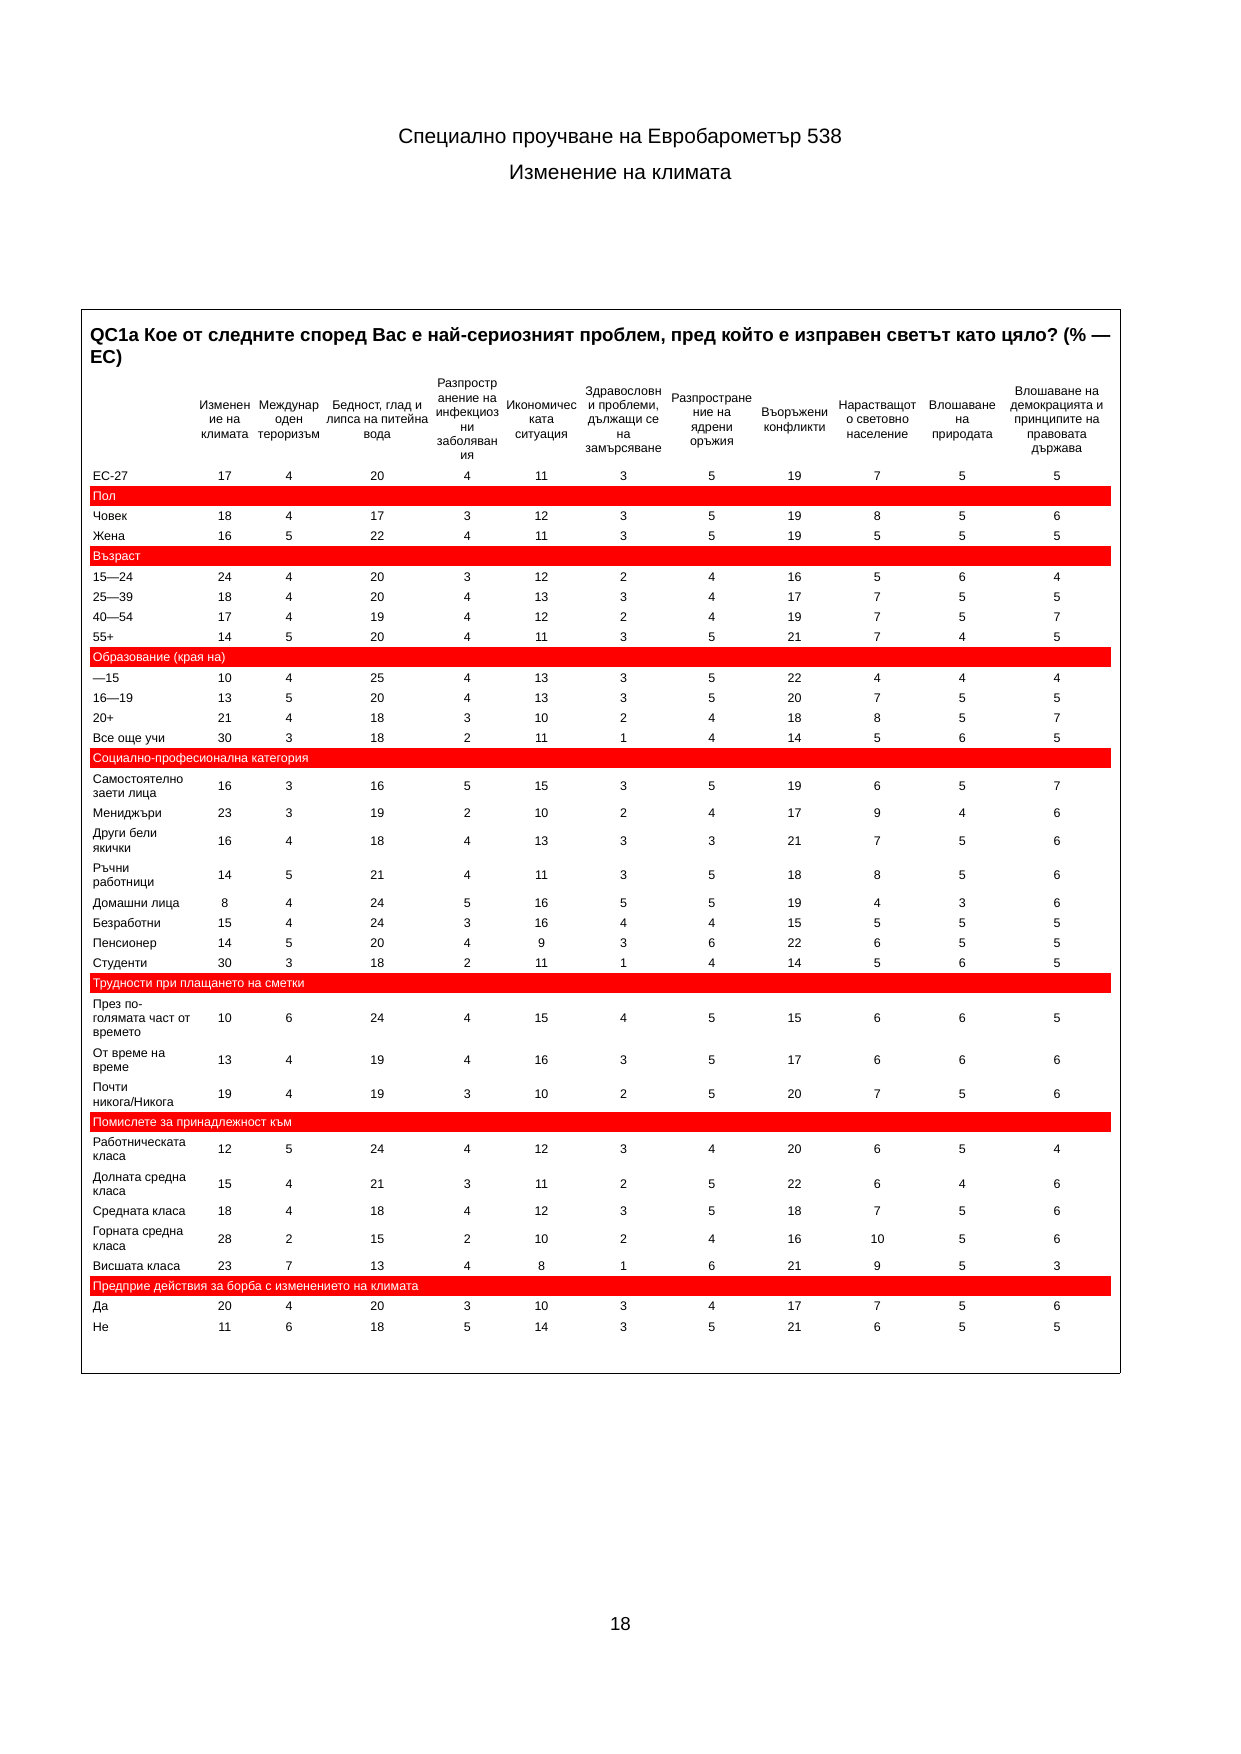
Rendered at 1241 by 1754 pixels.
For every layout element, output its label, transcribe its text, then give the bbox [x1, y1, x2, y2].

table_cell 3 [431, 708, 503, 728]
table_cell 5 [431, 1316, 503, 1337]
table_cell 4 [431, 858, 503, 892]
table_cell Пол [90, 486, 1111, 506]
table_cell 10 [833, 1221, 922, 1256]
table_cell 6 [1003, 858, 1111, 892]
table_cell 12 [503, 506, 579, 526]
table_cell 3 [431, 1077, 503, 1112]
table_cell 3 [431, 566, 503, 587]
table_cell 3 [580, 526, 667, 546]
table_cell 6 [667, 933, 756, 953]
table_cell 4 [431, 465, 503, 486]
table_cell 6 [922, 953, 1002, 973]
table_cell 30 [195, 728, 254, 748]
table_cell 5 [922, 858, 1002, 892]
table_cell 5 [667, 769, 756, 803]
table_cell 15 [503, 769, 579, 803]
table_cell 5 [1003, 465, 1111, 486]
table_cell 12 [195, 1132, 254, 1166]
table_cell 18 [195, 1201, 254, 1221]
table_cell 4 [431, 933, 503, 953]
table_cell Човек [90, 506, 194, 526]
table_cell 7 [833, 587, 922, 607]
table_cell 5 [255, 1132, 323, 1166]
table_cell 15 [195, 1166, 254, 1201]
table_cell 9 [503, 933, 579, 953]
table_cell 2 [431, 953, 503, 973]
table_cell 22 [756, 933, 833, 953]
table_cell 19 [323, 607, 431, 627]
table_cell 6 [1003, 893, 1111, 913]
table_cell 7 [833, 688, 922, 708]
table_cell 12 [503, 607, 579, 627]
table_cell 19 [756, 769, 833, 803]
table_cell 4 [431, 526, 503, 546]
table_cell 5 [667, 893, 756, 913]
table_cell 6 [1003, 1201, 1111, 1221]
table_cell 14 [195, 858, 254, 892]
table_cell 5 [1003, 994, 1111, 1042]
table_cell 18 [323, 953, 431, 973]
table_header Бедност, глад и липса на питейна вода [323, 373, 431, 465]
table_cell 8 [503, 1256, 579, 1276]
table_cell 5 [922, 1221, 1002, 1256]
table_cell 3 [255, 728, 323, 748]
table_cell 16 [195, 823, 254, 858]
table_cell 4 [922, 1166, 1002, 1201]
table_cell 12 [503, 1201, 579, 1221]
table_cell 18 [195, 587, 254, 607]
table_cell 15 [756, 994, 833, 1042]
table_cell 16 [503, 893, 579, 913]
table_cell 11 [503, 953, 579, 973]
table_cell Самостоятелно заети лица [90, 769, 194, 803]
table_cell 9 [833, 803, 922, 823]
table_cell 18 [323, 1316, 431, 1337]
table_cell 10 [195, 994, 254, 1042]
table_cell 4 [431, 1256, 503, 1276]
table_cell 5 [667, 668, 756, 688]
table_cell 13 [195, 1043, 254, 1077]
table_cell ЕС-27 [90, 465, 194, 486]
table_cell 7 [1003, 769, 1111, 803]
table_cell 5 [833, 728, 922, 748]
table_cell 20 [756, 1132, 833, 1166]
table_cell 22 [756, 668, 833, 688]
table_cell 55+ [90, 627, 194, 647]
table_cell 8 [833, 858, 922, 892]
table_cell 18 [323, 708, 431, 728]
table_cell 13 [323, 1256, 431, 1276]
table_cell 14 [756, 728, 833, 748]
table_cell 19 [323, 1077, 431, 1112]
table_cell 16 [756, 566, 833, 587]
table_cell 20 [195, 1296, 254, 1316]
table_cell 4 [431, 994, 503, 1042]
table_cell 18 [195, 506, 254, 526]
table_cell 11 [503, 1166, 579, 1201]
table_cell 1 [580, 953, 667, 973]
table_cell 3 [580, 1296, 667, 1316]
table_cell 4 [431, 587, 503, 607]
table_cell 4 [255, 1166, 323, 1201]
table_cell Не [90, 1316, 194, 1337]
table_cell 28 [195, 1221, 254, 1256]
table_cell 40—54 [90, 607, 194, 627]
table_cell 4 [255, 1201, 323, 1221]
table_cell 7 [255, 1256, 323, 1276]
table_cell 4 [255, 566, 323, 587]
table_cell 4 [922, 627, 1002, 647]
table_cell 5 [922, 1077, 1002, 1112]
table_cell 4 [255, 465, 323, 486]
table_cell 4 [255, 708, 323, 728]
table_cell 4 [667, 1132, 756, 1166]
table_cell 18 [323, 823, 431, 858]
table_cell 4 [580, 994, 667, 1042]
table_cell Да [90, 1296, 194, 1316]
table_cell 6 [1003, 823, 1111, 858]
table_cell 20 [323, 465, 431, 486]
table_cell 7 [833, 1077, 922, 1112]
table_cell 6 [922, 994, 1002, 1042]
table_cell 1 [580, 1256, 667, 1276]
table_cell 20 [756, 1077, 833, 1112]
table_cell 5 [1003, 913, 1111, 933]
table_cell 14 [756, 953, 833, 973]
table_cell 4 [667, 566, 756, 587]
table_cell Социално-професионална категория [90, 748, 1111, 768]
table_cell 11 [195, 1316, 254, 1337]
table_cell 20 [323, 587, 431, 607]
table_cell 6 [922, 728, 1002, 748]
table_cell 4 [255, 823, 323, 858]
table_cell Мениджъри [90, 803, 194, 823]
table_cell 6 [1003, 803, 1111, 823]
table_cell 9 [833, 1256, 922, 1276]
table_cell 16—19 [90, 688, 194, 708]
table_cell 4 [667, 1296, 756, 1316]
table_cell 5 [922, 587, 1002, 607]
table_cell 2 [431, 803, 503, 823]
table_cell 8 [833, 708, 922, 728]
table_cell 16 [503, 1043, 579, 1077]
table_header Влошаване на демокрацията и принципите на правовата държава [1003, 373, 1111, 465]
table_header Разпространение на ядрени оръжия [667, 373, 756, 465]
table_cell 3 [580, 1201, 667, 1221]
table_cell Други бели якички [90, 823, 194, 858]
table_cell 12 [503, 566, 579, 587]
table_cell 5 [1003, 526, 1111, 546]
table_cell 21 [756, 1316, 833, 1337]
table_header Нарастващото световно население [833, 373, 922, 465]
table_cell През по-голямата част от времето [90, 994, 194, 1042]
table_cell 14 [195, 933, 254, 953]
table_cell 20 [756, 688, 833, 708]
table_cell 3 [922, 893, 1002, 913]
table_cell 19 [756, 465, 833, 486]
table_cell 19 [323, 803, 431, 823]
table_cell 5 [1003, 1316, 1111, 1337]
table_cell 25 [323, 668, 431, 688]
table_cell 5 [922, 1132, 1002, 1166]
table_cell 15—24 [90, 566, 194, 587]
table_cell 11 [503, 627, 579, 647]
table_cell 18 [756, 1201, 833, 1221]
table_cell 4 [922, 668, 1002, 688]
table_cell 5 [667, 1077, 756, 1112]
table_cell 6 [833, 1166, 922, 1201]
table_cell 11 [503, 728, 579, 748]
table_cell 5 [255, 858, 323, 892]
table_cell 5 [580, 893, 667, 913]
table_cell 7 [833, 823, 922, 858]
table_cell 4 [667, 587, 756, 607]
table_cell 5 [922, 607, 1002, 627]
table_cell 5 [1003, 587, 1111, 607]
table_cell 15 [503, 994, 579, 1042]
table_header Здравословни проблеми, дължащи се на замърсяване [580, 373, 667, 465]
table_cell 5 [922, 465, 1002, 486]
table_cell Образование (края на) [90, 647, 1111, 667]
table_cell 3 [255, 953, 323, 973]
table_cell 4 [431, 668, 503, 688]
table_cell 6 [1003, 1296, 1111, 1316]
table_cell 11 [503, 526, 579, 546]
table_cell 7 [833, 1296, 922, 1316]
table_cell 4 [1003, 566, 1111, 587]
table_cell 10 [503, 803, 579, 823]
table_cell Безработни [90, 913, 194, 933]
table_cell 5 [833, 953, 922, 973]
table_cell 22 [756, 1166, 833, 1201]
table_header Изменение на климата [195, 373, 254, 465]
table_cell 13 [503, 688, 579, 708]
table_cell 12 [503, 1132, 579, 1166]
table_cell 4 [431, 688, 503, 708]
table_cell 6 [1003, 1221, 1111, 1256]
table_cell 3 [431, 1166, 503, 1201]
table_cell 5 [255, 627, 323, 647]
table_cell Възраст [90, 546, 1111, 566]
table_cell 2 [580, 566, 667, 587]
table_cell Висшата класа [90, 1256, 194, 1276]
table_cell 5 [922, 526, 1002, 546]
table_cell 6 [667, 1256, 756, 1276]
table_cell 5 [1003, 728, 1111, 748]
table_cell От време на време [90, 1043, 194, 1077]
table_cell 5 [667, 688, 756, 708]
table_cell Домашни лица [90, 893, 194, 913]
table_cell 8 [833, 506, 922, 526]
table_cell 5 [667, 1043, 756, 1077]
table_cell 3 [580, 933, 667, 953]
table_cell 5 [922, 769, 1002, 803]
table_cell 6 [833, 769, 922, 803]
table_cell 19 [195, 1077, 254, 1112]
table_cell 18 [323, 728, 431, 748]
table_cell 5 [255, 933, 323, 953]
table_cell 5 [922, 688, 1002, 708]
table_cell 4 [667, 953, 756, 973]
table_cell 3 [580, 858, 667, 892]
table_cell 16 [195, 769, 254, 803]
table_cell 4 [431, 1201, 503, 1221]
table_cell 21 [323, 1166, 431, 1201]
table_cell 5 [922, 506, 1002, 526]
table_cell 5 [667, 1201, 756, 1221]
table_cell 6 [922, 1043, 1002, 1077]
table_cell 7 [1003, 708, 1111, 728]
table_cell 15 [323, 1221, 431, 1256]
table_cell 13 [195, 688, 254, 708]
table_cell 20 [323, 688, 431, 708]
table_cell 4 [255, 1296, 323, 1316]
table_cell 17 [195, 465, 254, 486]
table_cell 7 [1003, 607, 1111, 627]
table_cell 17 [756, 803, 833, 823]
table_cell 4 [580, 913, 667, 933]
table_header [90, 373, 194, 465]
table_cell 18 [323, 1201, 431, 1221]
table_cell 3 [580, 587, 667, 607]
table_cell 5 [667, 526, 756, 546]
table_cell 5 [1003, 953, 1111, 973]
table_cell 4 [1003, 1132, 1111, 1166]
table_cell 15 [195, 913, 254, 933]
table_cell 4 [255, 1043, 323, 1077]
table_cell 3 [580, 627, 667, 647]
table_cell 3 [580, 668, 667, 688]
table_cell 6 [255, 994, 323, 1042]
table_cell 16 [195, 526, 254, 546]
table_cell 17 [756, 587, 833, 607]
table_cell 17 [323, 506, 431, 526]
table_cell Ръчни работници [90, 858, 194, 892]
table_cell 4 [255, 506, 323, 526]
table_cell Пенсионер [90, 933, 194, 953]
table_cell 25—39 [90, 587, 194, 607]
table_cell 5 [431, 893, 503, 913]
table_cell 4 [255, 587, 323, 607]
table_cell 5 [922, 1296, 1002, 1316]
table_cell 5 [922, 708, 1002, 728]
table_cell Долната средна класа [90, 1166, 194, 1201]
table_cell 6 [1003, 1077, 1111, 1112]
table_cell 7 [833, 1201, 922, 1221]
table_cell 3 [580, 688, 667, 708]
table_cell 17 [195, 607, 254, 627]
table_cell 4 [667, 913, 756, 933]
table_cell 6 [1003, 1043, 1111, 1077]
table_cell 4 [1003, 668, 1111, 688]
table_cell 4 [667, 1221, 756, 1256]
table_cell 3 [255, 803, 323, 823]
table_cell 5 [667, 994, 756, 1042]
table_cell 16 [756, 1221, 833, 1256]
table_cell 3 [431, 1296, 503, 1316]
table_cell 5 [667, 506, 756, 526]
table_cell 21 [323, 858, 431, 892]
table_cell 2 [431, 728, 503, 748]
table_header Влошаване на природата [922, 373, 1002, 465]
table_cell 10 [195, 668, 254, 688]
table_cell 6 [833, 1043, 922, 1077]
table_cell Почти никога/Никога [90, 1077, 194, 1112]
table_cell —15 [90, 668, 194, 688]
table_cell 21 [756, 627, 833, 647]
table_cell 5 [667, 1166, 756, 1201]
table_cell 5 [667, 858, 756, 892]
table_cell Жена [90, 526, 194, 546]
table_cell 4 [431, 1132, 503, 1166]
table_cell 4 [922, 803, 1002, 823]
table_cell 23 [195, 803, 254, 823]
table_cell 4 [431, 823, 503, 858]
table_cell 4 [667, 607, 756, 627]
table_header Икономическата ситуация [503, 373, 579, 465]
table_cell 14 [195, 627, 254, 647]
table_cell 5 [1003, 627, 1111, 647]
table_cell 6 [833, 933, 922, 953]
table_cell 14 [503, 1316, 579, 1337]
table_cell 11 [503, 858, 579, 892]
table_cell 5 [922, 913, 1002, 933]
table_cell 5 [667, 465, 756, 486]
table_cell 6 [1003, 506, 1111, 526]
table_cell 16 [323, 769, 431, 803]
table_cell 2 [580, 803, 667, 823]
table_cell 4 [255, 913, 323, 933]
table_cell 16 [503, 913, 579, 933]
table_cell 4 [667, 728, 756, 748]
table_header Разпространение на инфекциозни заболявания [431, 373, 503, 465]
table_cell 22 [323, 526, 431, 546]
table_cell Студенти [90, 953, 194, 973]
table_cell 5 [667, 1316, 756, 1337]
table_cell 21 [756, 1256, 833, 1276]
table_cell 6 [255, 1316, 323, 1337]
table_cell 7 [833, 465, 922, 486]
table_cell 3 [667, 823, 756, 858]
table_cell 11 [503, 465, 579, 486]
table_cell 5 [922, 1256, 1002, 1276]
table_cell 3 [580, 465, 667, 486]
table_cell 2 [580, 708, 667, 728]
table_cell 20+ [90, 708, 194, 728]
table_header Международен тероризъм [255, 373, 323, 465]
table_cell 3 [255, 769, 323, 803]
table_cell 24 [195, 566, 254, 587]
table_cell Помислете за принадлежност към [90, 1112, 1111, 1132]
table_cell 5 [922, 1316, 1002, 1337]
table_cell 5 [833, 526, 922, 546]
table_cell 19 [756, 526, 833, 546]
table_cell 3 [580, 1043, 667, 1077]
table_cell 21 [756, 823, 833, 858]
table_cell Горната средна класа [90, 1221, 194, 1256]
table_cell 5 [922, 823, 1002, 858]
table_cell 3 [580, 769, 667, 803]
table_cell Трудности при плащането на сметки [90, 973, 1111, 993]
table_cell 3 [431, 913, 503, 933]
table_cell 5 [922, 933, 1002, 953]
table_cell 4 [431, 627, 503, 647]
table_cell 5 [1003, 688, 1111, 708]
table_cell 3 [580, 823, 667, 858]
table_cell 4 [667, 803, 756, 823]
table_cell 20 [323, 1296, 431, 1316]
table_cell 5 [667, 627, 756, 647]
table_cell 19 [323, 1043, 431, 1077]
table_cell 24 [323, 913, 431, 933]
table_cell 4 [255, 607, 323, 627]
table_cell 2 [580, 607, 667, 627]
table_cell 20 [323, 933, 431, 953]
table_cell 1 [580, 728, 667, 748]
table_cell 18 [756, 858, 833, 892]
table_cell 4 [255, 1077, 323, 1112]
table_cell 4 [431, 607, 503, 627]
table_cell 4 [255, 893, 323, 913]
table_cell 5 [833, 913, 922, 933]
table_cell 5 [255, 526, 323, 546]
table_cell 6 [833, 1316, 922, 1337]
table_cell 24 [323, 893, 431, 913]
table_cell 4 [255, 668, 323, 688]
table_cell 19 [756, 506, 833, 526]
table_cell 10 [503, 708, 579, 728]
table_cell 6 [1003, 1166, 1111, 1201]
table_cell 4 [667, 708, 756, 728]
table_cell 30 [195, 953, 254, 973]
table_cell 19 [756, 893, 833, 913]
table_cell 2 [431, 1221, 503, 1256]
table_cell 6 [922, 566, 1002, 587]
table_cell 3 [580, 1316, 667, 1337]
text QC1a Кое от следните според Вас е най-сериозният проблем, пред който е изправен светът като цяло? (% — ЕС) [90, 324, 1111, 367]
table_cell 2 [580, 1077, 667, 1112]
table_cell 24 [323, 994, 431, 1042]
table_cell 6 [833, 1132, 922, 1166]
table_cell 13 [503, 587, 579, 607]
table_cell 10 [503, 1077, 579, 1112]
table_cell 10 [503, 1221, 579, 1256]
table_cell 5 [431, 769, 503, 803]
table_cell 13 [503, 823, 579, 858]
table_cell 10 [503, 1296, 579, 1316]
table_cell 3 [580, 1132, 667, 1166]
table_cell 4 [431, 1043, 503, 1077]
table_cell Предприе действия за борба с изменението на климата [90, 1276, 1111, 1296]
table_cell 20 [323, 566, 431, 587]
table_cell Работническата класа [90, 1132, 194, 1166]
table_cell 4 [833, 893, 922, 913]
table_cell 24 [323, 1132, 431, 1166]
table_cell 19 [756, 607, 833, 627]
table_cell 4 [833, 668, 922, 688]
table_cell 18 [756, 708, 833, 728]
table_cell 5 [833, 566, 922, 587]
table_cell 5 [255, 688, 323, 708]
table_cell 3 [1003, 1256, 1111, 1276]
table_cell 15 [756, 913, 833, 933]
table_cell 17 [756, 1043, 833, 1077]
table_cell 2 [255, 1221, 323, 1256]
table_cell 3 [431, 506, 503, 526]
table_cell Все още учи [90, 728, 194, 748]
table_cell Средната класа [90, 1201, 194, 1221]
table_cell 8 [195, 893, 254, 913]
table_cell 3 [580, 506, 667, 526]
table_cell 7 [833, 607, 922, 627]
table_cell 17 [756, 1296, 833, 1316]
table_cell 20 [323, 627, 431, 647]
table_cell 13 [503, 668, 579, 688]
table_cell 7 [833, 627, 922, 647]
table_cell 23 [195, 1256, 254, 1276]
table_cell 5 [922, 1201, 1002, 1221]
table_cell 2 [580, 1221, 667, 1256]
table_cell 5 [1003, 933, 1111, 953]
table_header Въоръжени конфликти [756, 373, 833, 465]
table_cell 2 [580, 1166, 667, 1201]
table_cell 21 [195, 708, 254, 728]
table_cell 6 [833, 994, 922, 1042]
